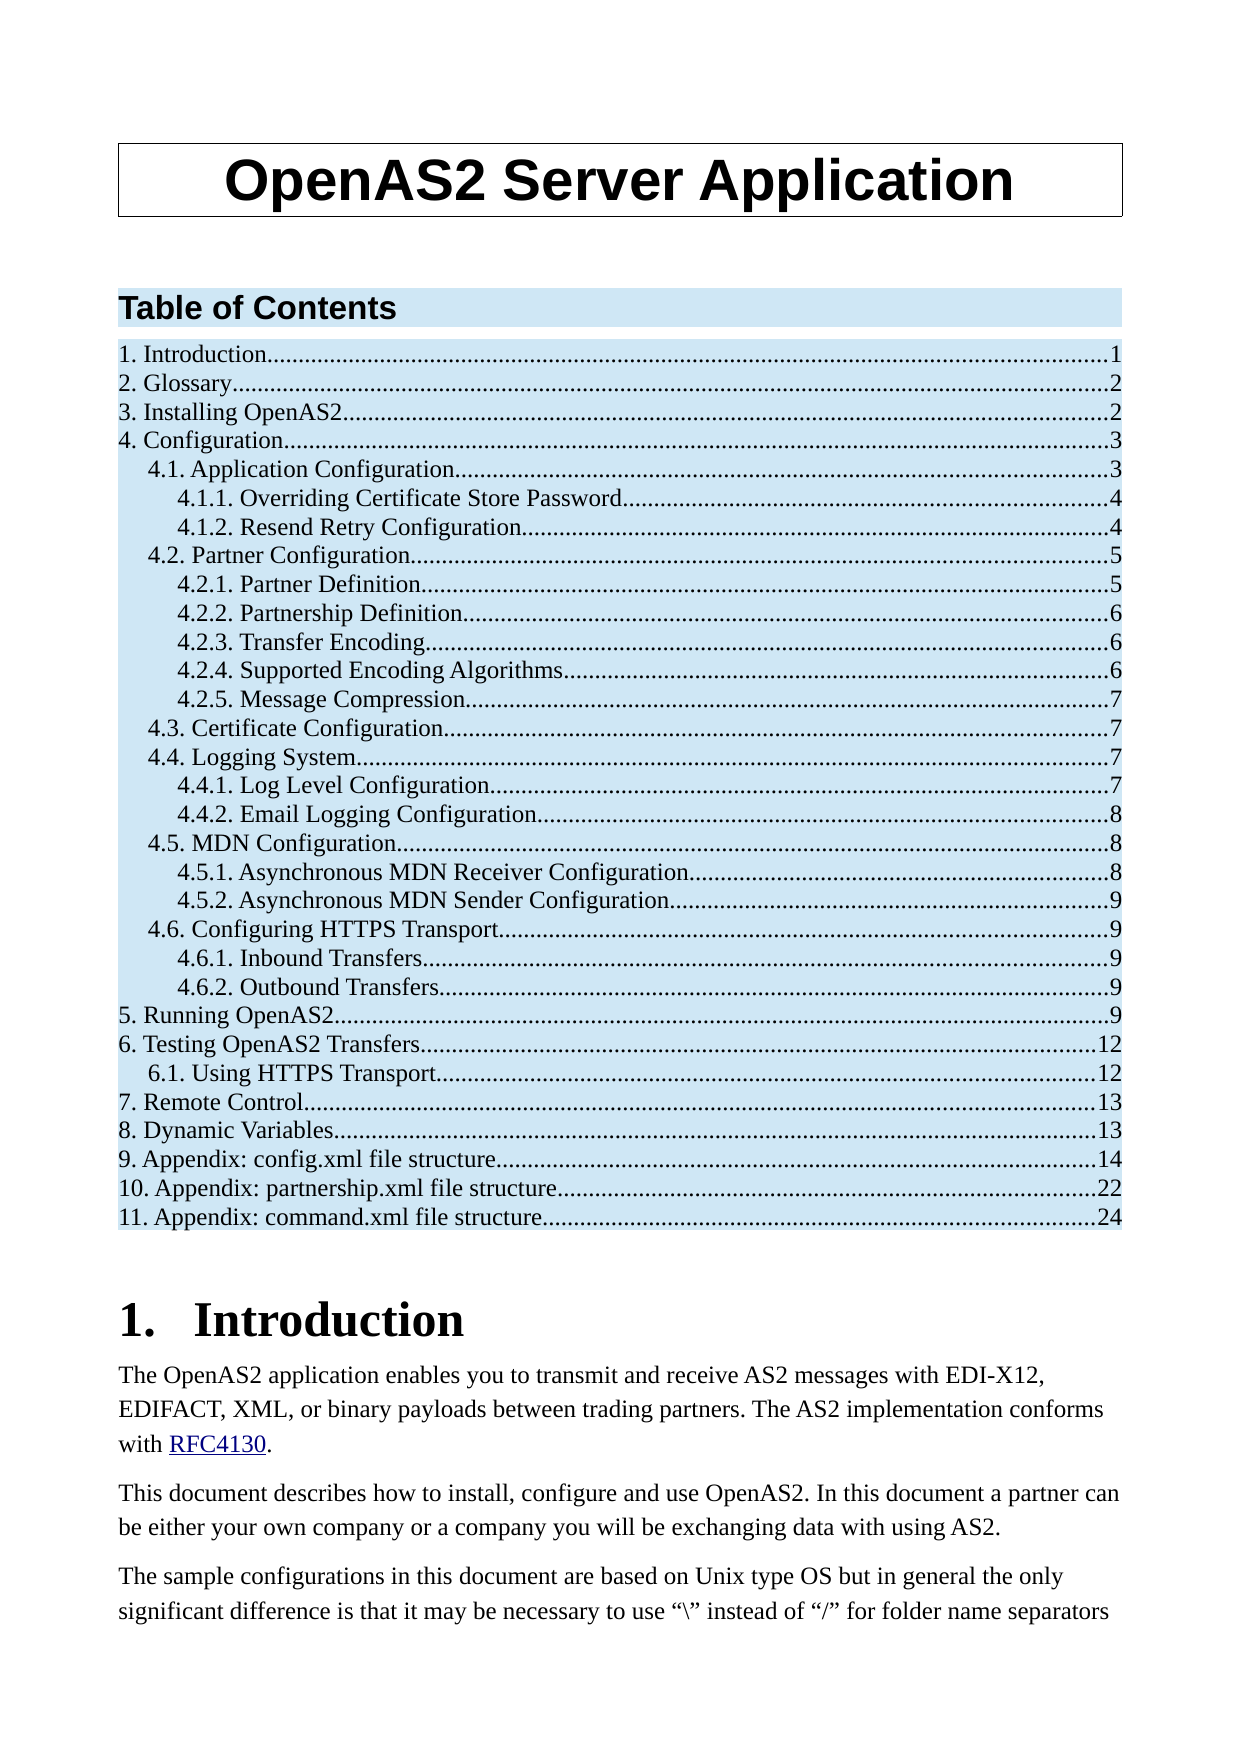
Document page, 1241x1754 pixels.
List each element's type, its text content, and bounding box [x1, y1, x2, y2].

text 4.6.2. Outbound Transfers 9 [177, 972, 1122, 1000]
text 10. Appendix: partnership.xml file structure 22 [118, 1173, 1122, 1202]
text This document describes how to install, configure and use OpenAS2. In this document a partner can be either your own company or a company you will be exchanging data with using AS2. [118, 1478, 1122, 1541]
text 6. Testing OpenAS2 Transfers 12 [118, 1029, 1122, 1058]
text 4. Configuration 3 [118, 425, 1122, 454]
text 4.4.1. Log Level Configuration 7 [177, 770, 1122, 799]
text 5. Running OpenAS2 9 [118, 1000, 1122, 1029]
text 4.1.2. Resend Retry Configuration 4 [177, 512, 1122, 540]
text 2. Glossary 2 [118, 368, 1122, 397]
text The OpenAS2 application enables you to transmit and receive AS2 messages with EDI-X12, EDIFACT, XML, or binary payloads between trading partners. The AS2 implementation conforms with RFC4130. [118, 1360, 1122, 1458]
text 4.2.2. Partnership Definition 6 [177, 598, 1122, 627]
text 4.5.1. Asynchronous MDN Receiver Configuration 8 [177, 857, 1122, 885]
text The sample configurations in this document are based on Unix type OS but in general the only significant difference is that it may be necessary to use “\” instead of “/” for folder name separators [118, 1561, 1122, 1625]
text 4.2.4. Supported Encoding Algorithms 6 [177, 655, 1122, 684]
title OpenAS2 Server Application [119, 144, 1122, 216]
text 4.2.1. Partner Definition 5 [177, 569, 1122, 598]
text 1. Introduction 1 [118, 339, 1122, 368]
text 4.3. Certificate Configuration 7 [148, 713, 1122, 742]
subtitle Table of Contents [118, 288, 1122, 327]
text 7. Remote Control 13 [118, 1087, 1122, 1115]
text 11. Appendix: command.xml file structure 24 [118, 1202, 1122, 1230]
text 3. Installing OpenAS2 2 [118, 397, 1122, 425]
text 4.4.2. Email Logging Configuration 8 [177, 799, 1122, 828]
text 8. Dynamic Variables 13 [118, 1115, 1122, 1144]
text 4.5. MDN Configuration 8 [148, 828, 1122, 857]
text 4.4. Logging System 7 [148, 742, 1122, 770]
subtitle Introduction [118, 1290, 1122, 1347]
text 4.1. Application Configuration 3 [148, 454, 1122, 483]
text 9. Appendix: config.xml file structure 14 [118, 1144, 1122, 1173]
text 4.6.1. Inbound Transfers 9 [177, 943, 1122, 972]
text 6.1. Using HTTPS Transport 12 [148, 1058, 1122, 1087]
text 4.1.1. Overriding Certificate Store Password 4 [177, 483, 1122, 512]
text 4.2.3. Transfer Encoding 6 [177, 627, 1122, 655]
text 4.2.5. Message Compression 7 [177, 684, 1122, 713]
text 4.2. Partner Configuration 5 [148, 540, 1122, 569]
text 4.5.2. Asynchronous MDN Sender Configuration 9 [177, 885, 1122, 914]
text 4.6. Configuring HTTPS Transport 9 [148, 914, 1122, 943]
